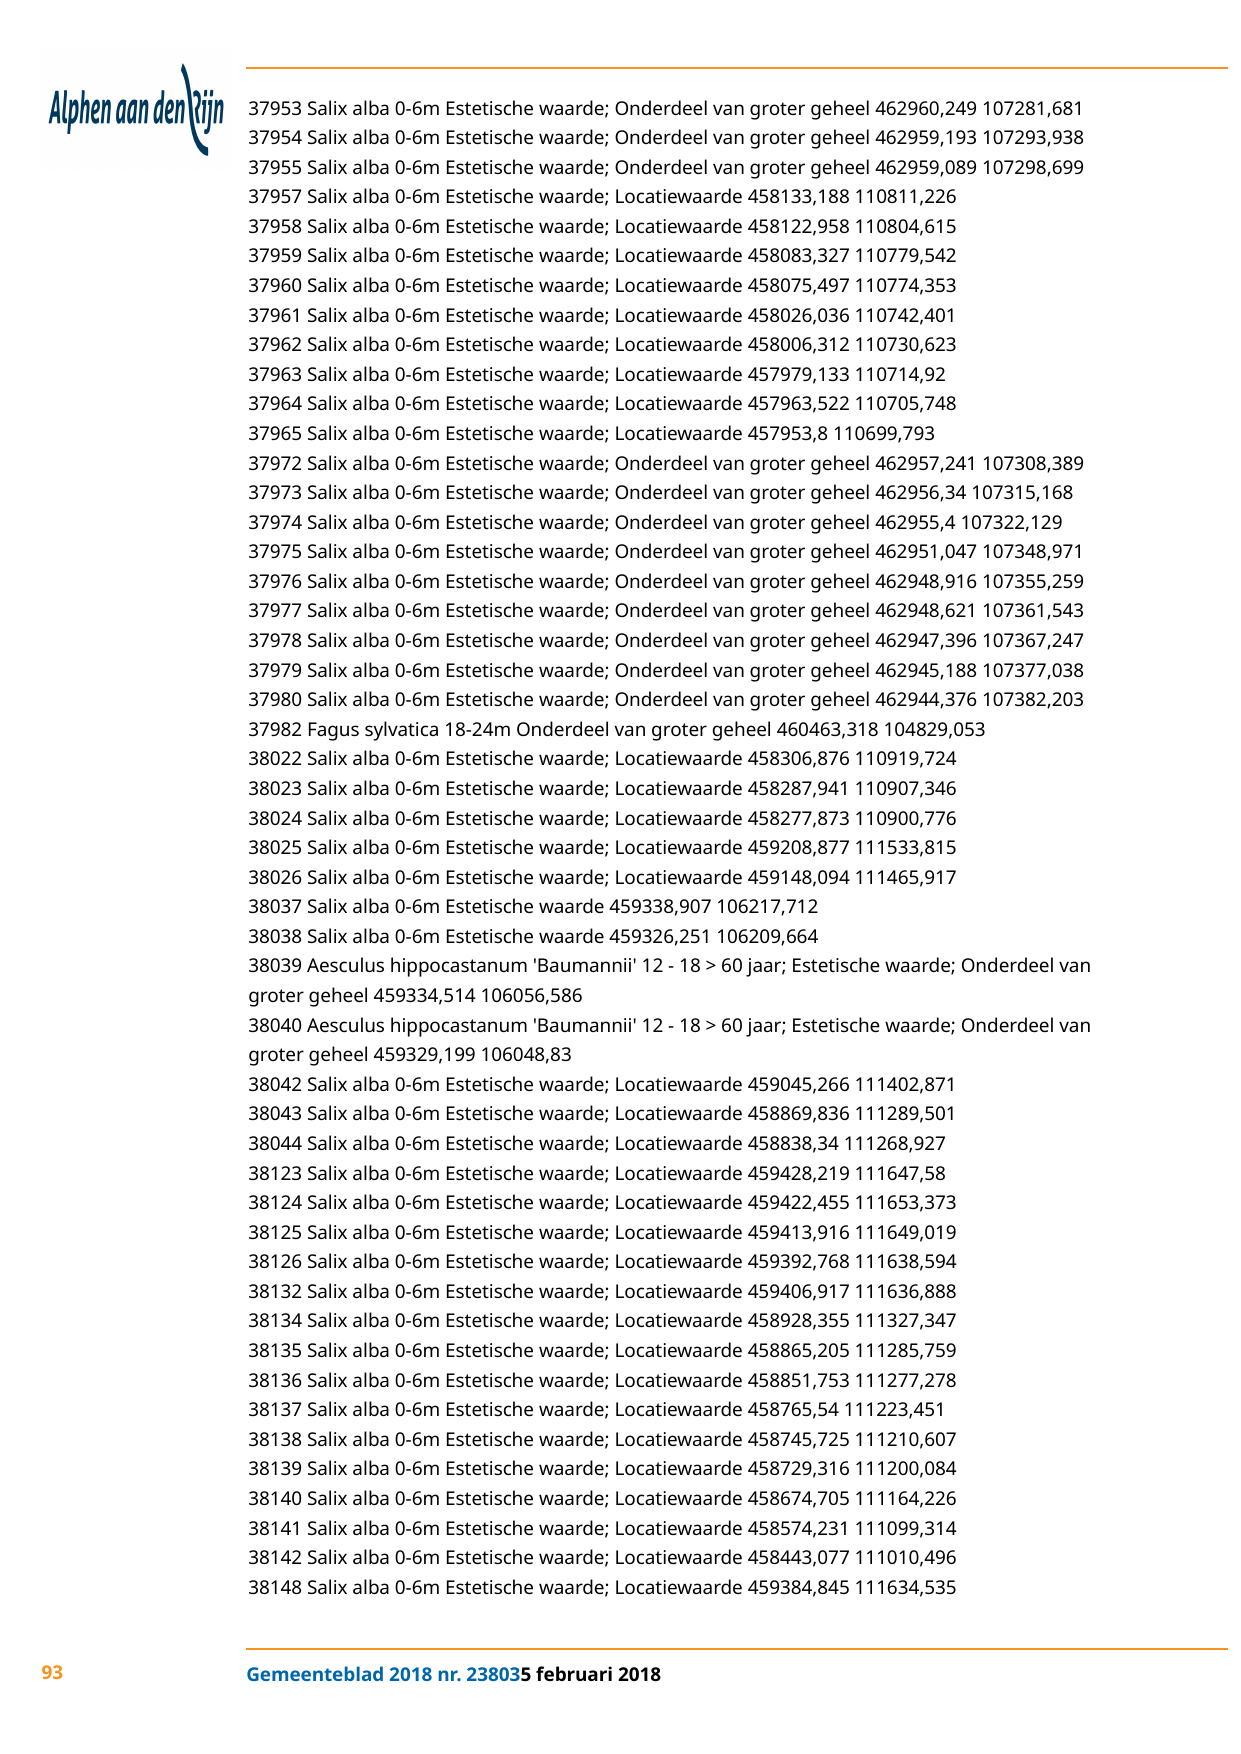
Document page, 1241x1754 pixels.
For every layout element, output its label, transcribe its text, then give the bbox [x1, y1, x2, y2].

text 37974 Salix alba 0-6m Estetische waarde; Onderdeel van groter geheel 462955,4 107322,129 [248, 509, 1152, 535]
text 37960 Salix alba 0-6m Estetische waarde; Locatiewaarde 458075,497 110774,353 [248, 272, 1152, 298]
text 37957 Salix alba 0-6m Estetische waarde; Locatiewaarde 458133,188 110811,226 [248, 183, 1152, 209]
text 37958 Salix alba 0-6m Estetische waarde; Locatiewaarde 458122,958 110804,615 [248, 213, 1152, 239]
text 37953 Salix alba 0-6m Estetische waarde; Onderdeel van groter geheel 462960,249 107281,681 [248, 95, 1152, 121]
text 37962 Salix alba 0-6m Estetische waarde; Locatiewaarde 458006,312 110730,623 [248, 331, 1152, 357]
text 37964 Salix alba 0-6m Estetische waarde; Locatiewaarde 457963,522 110705,748 [248, 391, 1152, 416]
text 38126 Salix alba 0-6m Estetische waarde; Locatiewaarde 459392,768 111638,594 [248, 1248, 1152, 1274]
text 38141 Salix alba 0-6m Estetische waarde; Locatiewaarde 458574,231 111099,314 [248, 1515, 1152, 1541]
text 38137 Salix alba 0-6m Estetische waarde; Locatiewaarde 458765,54 111223,451 [248, 1396, 1152, 1422]
text 37976 Salix alba 0-6m Estetische waarde; Onderdeel van groter geheel 462948,916 107355,259 [248, 568, 1152, 594]
text 38042 Salix alba 0-6m Estetische waarde; Locatiewaarde 459045,266 111402,871 [248, 1071, 1152, 1097]
text 38124 Salix alba 0-6m Estetische waarde; Locatiewaarde 459422,455 111653,373 [248, 1189, 1152, 1215]
text 37977 Salix alba 0-6m Estetische waarde; Onderdeel van groter geheel 462948,621 107361,543 [248, 598, 1152, 623]
text 38023 Salix alba 0-6m Estetische waarde; Locatiewaarde 458287,941 110907,346 [248, 775, 1152, 801]
text 37961 Salix alba 0-6m Estetische waarde; Locatiewaarde 458026,036 110742,401 [248, 302, 1152, 328]
text 38038 Salix alba 0-6m Estetische waarde 459326,251 106209,664 [248, 923, 1152, 949]
text 38037 Salix alba 0-6m Estetische waarde 459338,907 106217,712 [248, 893, 1152, 919]
text 37973 Salix alba 0-6m Estetische waarde; Onderdeel van groter geheel 462956,34 107315,168 [248, 479, 1152, 505]
text 38138 Salix alba 0-6m Estetische waarde; Locatiewaarde 458745,725 111210,607 [248, 1426, 1152, 1452]
text 38136 Salix alba 0-6m Estetische waarde; Locatiewaarde 458851,753 111277,278 [248, 1367, 1152, 1393]
text 38142 Salix alba 0-6m Estetische waarde; Locatiewaarde 458443,077 111010,496 [248, 1544, 1152, 1570]
text 38039 Aesculus hippocastanum 'Baumannii' 12 - 18 > 60 jaar; Estetische waarde; Onderdeel van groter geheel 459334,514 106056,586 [248, 953, 1152, 1008]
text 37982 Fagus sylvatica 18-24m Onderdeel van groter geheel 460463,318 104829,053 [248, 716, 1152, 742]
text 37955 Salix alba 0-6m Estetische waarde; Onderdeel van groter geheel 462959,089 107298,699 [248, 154, 1152, 180]
text 38022 Salix alba 0-6m Estetische waarde; Locatiewaarde 458306,876 110919,724 [248, 746, 1152, 771]
text 38123 Salix alba 0-6m Estetische waarde; Locatiewaarde 459428,219 111647,58 [248, 1160, 1152, 1186]
text 37978 Salix alba 0-6m Estetische waarde; Onderdeel van groter geheel 462947,396 107367,247 [248, 627, 1152, 653]
picture [41, 47, 231, 172]
text 38132 Salix alba 0-6m Estetische waarde; Locatiewaarde 459406,917 111636,888 [248, 1278, 1152, 1304]
text 37980 Salix alba 0-6m Estetische waarde; Onderdeel van groter geheel 462944,376 107382,203 [248, 686, 1152, 712]
text 38139 Salix alba 0-6m Estetische waarde; Locatiewaarde 458729,316 111200,084 [248, 1456, 1152, 1481]
text 38135 Salix alba 0-6m Estetische waarde; Locatiewaarde 458865,205 111285,759 [248, 1337, 1152, 1363]
text 37972 Salix alba 0-6m Estetische waarde; Onderdeel van groter geheel 462957,241 107308,389 [248, 450, 1152, 476]
text 38026 Salix alba 0-6m Estetische waarde; Locatiewaarde 459148,094 111465,917 [248, 864, 1152, 890]
text 37959 Salix alba 0-6m Estetische waarde; Locatiewaarde 458083,327 110779,542 [248, 243, 1152, 268]
text 37963 Salix alba 0-6m Estetische waarde; Locatiewaarde 457979,133 110714,92 [248, 361, 1152, 387]
text 38025 Salix alba 0-6m Estetische waarde; Locatiewaarde 459208,877 111533,815 [248, 834, 1152, 860]
text 37979 Salix alba 0-6m Estetische waarde; Onderdeel van groter geheel 462945,188 107377,038 [248, 657, 1152, 683]
text 38148 Salix alba 0-6m Estetische waarde; Locatiewaarde 459384,845 111634,535 [248, 1574, 1152, 1600]
text 38040 Aesculus hippocastanum 'Baumannii' 12 - 18 > 60 jaar; Estetische waarde; Onderdeel van groter geheel 459329,199 106048,83 [248, 1012, 1152, 1067]
text 38140 Salix alba 0-6m Estetische waarde; Locatiewaarde 458674,705 111164,226 [248, 1485, 1152, 1511]
text 37954 Salix alba 0-6m Estetische waarde; Onderdeel van groter geheel 462959,193 107293,938 [248, 124, 1152, 150]
text 38044 Salix alba 0-6m Estetische waarde; Locatiewaarde 458838,34 111268,927 [248, 1130, 1152, 1156]
text 37975 Salix alba 0-6m Estetische waarde; Onderdeel van groter geheel 462951,047 107348,971 [248, 538, 1152, 564]
text 37965 Salix alba 0-6m Estetische waarde; Locatiewaarde 457953,8 110699,793 [248, 420, 1152, 446]
text 38043 Salix alba 0-6m Estetische waarde; Locatiewaarde 458869,836 111289,501 [248, 1101, 1152, 1126]
text 38024 Salix alba 0-6m Estetische waarde; Locatiewaarde 458277,873 110900,776 [248, 805, 1152, 831]
text 38125 Salix alba 0-6m Estetische waarde; Locatiewaarde 459413,916 111649,019 [248, 1219, 1152, 1245]
text 38134 Salix alba 0-6m Estetische waarde; Locatiewaarde 458928,355 111327,347 [248, 1308, 1152, 1333]
